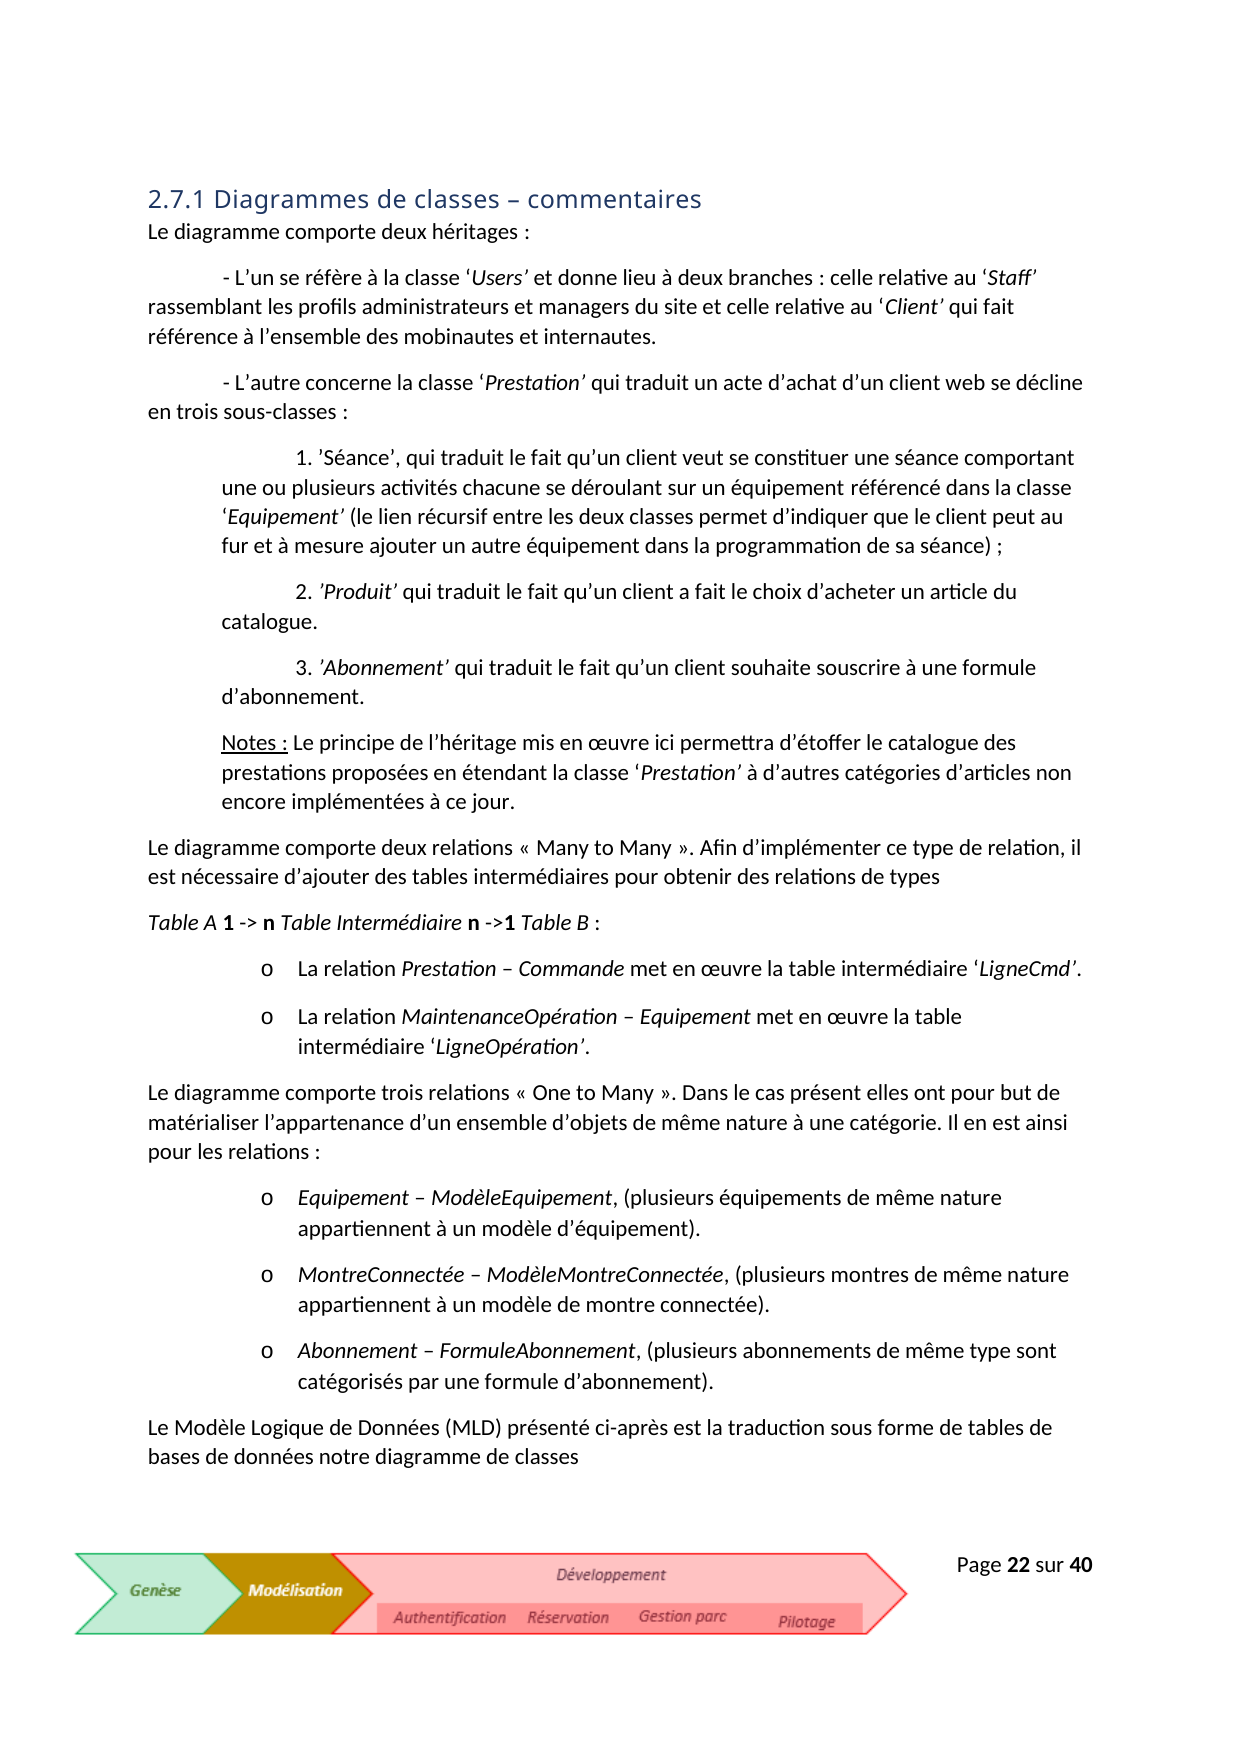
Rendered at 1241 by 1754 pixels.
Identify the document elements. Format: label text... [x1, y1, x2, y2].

text - L’autre concerne la classe ‘Prestation’ qui traduit un acte d’achat d’un client web se décline en trois sous-classes : [148, 368, 1092, 425]
text Le diagramme comporte deux héritages : [148, 217, 1092, 245]
text - L’un se réfère à la classe ‘Users’ et donne lieu à deux branches : celle relative au ‘Staff’ rassemblant les profils administrateurs et managers du site et celle relative au ‘Client’ qui fait référence à l’ensemble des mobinautes et internautes. [148, 263, 1092, 350]
picture [70, 1549, 913, 1639]
text 1. ’Séance’, qui traduit le fait qu’un client veut se constituer une séance comportant une ou plusieurs activités chacune se déroulant sur un équipement référencé dans la classe ‘Equipement’ (le lien récursif entre les deux classes permet d’indiquer que le client peut au fur et à mesure ajouter un autre équipement dans la programmation de sa séance) ; [221, 443, 1092, 559]
text Le diagramme comporte trois relations « One to Many ». Dans le cas présent elles ont pour but de matérialiser l’appartenance d’un ensemble d’objets de même nature à une catégorie. Il en est ainsi pour les relations : [148, 1078, 1092, 1165]
text 2. ’Produit’ qui traduit le fait qu’un client a fait le choix d’acheter un article du catalogue. [221, 577, 1092, 635]
list MontreConnectée – ModèleMontreConnectée, (plusieurs montres de même nature appartiennent à un modèle de montre connectée). [260, 1260, 1092, 1318]
text 3. ’Abonnement’ qui traduit le fait qu’un client souhaite souscrire à une formule d’abonnement. [221, 653, 1092, 710]
text Table A 1 -> n Table Intermédiaire n ->1 Table B : [148, 908, 1092, 937]
list La relation MaintenanceOpération – Equipement met en œuvre la table intermédiaire ‘LigneOpération’. [260, 1002, 1092, 1060]
text Le Modèle Logique de Données (MLD) présenté ci-après est la traduction sous forme de tables de bases de données notre diagramme de classes [148, 1413, 1092, 1470]
text Le diagramme comporte deux relations « Many to Many ». Afin d’implémenter ce type de relation, il est nécessaire d’ajouter des tables intermédiaires pour obtenir des relations de types [148, 833, 1092, 891]
list Abonnement – FormuleAbonnement, (plusieurs abonnements de même type sont catégorisés par une formule d’abonnement). [260, 1336, 1092, 1395]
subtitle 2.7.1 Diagrammes de classes – commentaires [148, 181, 1092, 215]
list La relation Prestation – Commande met en œuvre la table intermédiaire ‘LigneCmd’. [260, 954, 1092, 984]
text Notes : Le principe de l’héritage mis en œuvre ici permettra d’étoffer le catalogue des prestations proposées en étendant la classe ‘Prestation’ à d’autres catégories d’articles non encore implémentées à ce jour. [221, 728, 1092, 815]
list Equipement – ModèleEquipement, (plusieurs équipements de même nature appartiennent à un modèle d’équipement). [260, 1183, 1092, 1242]
